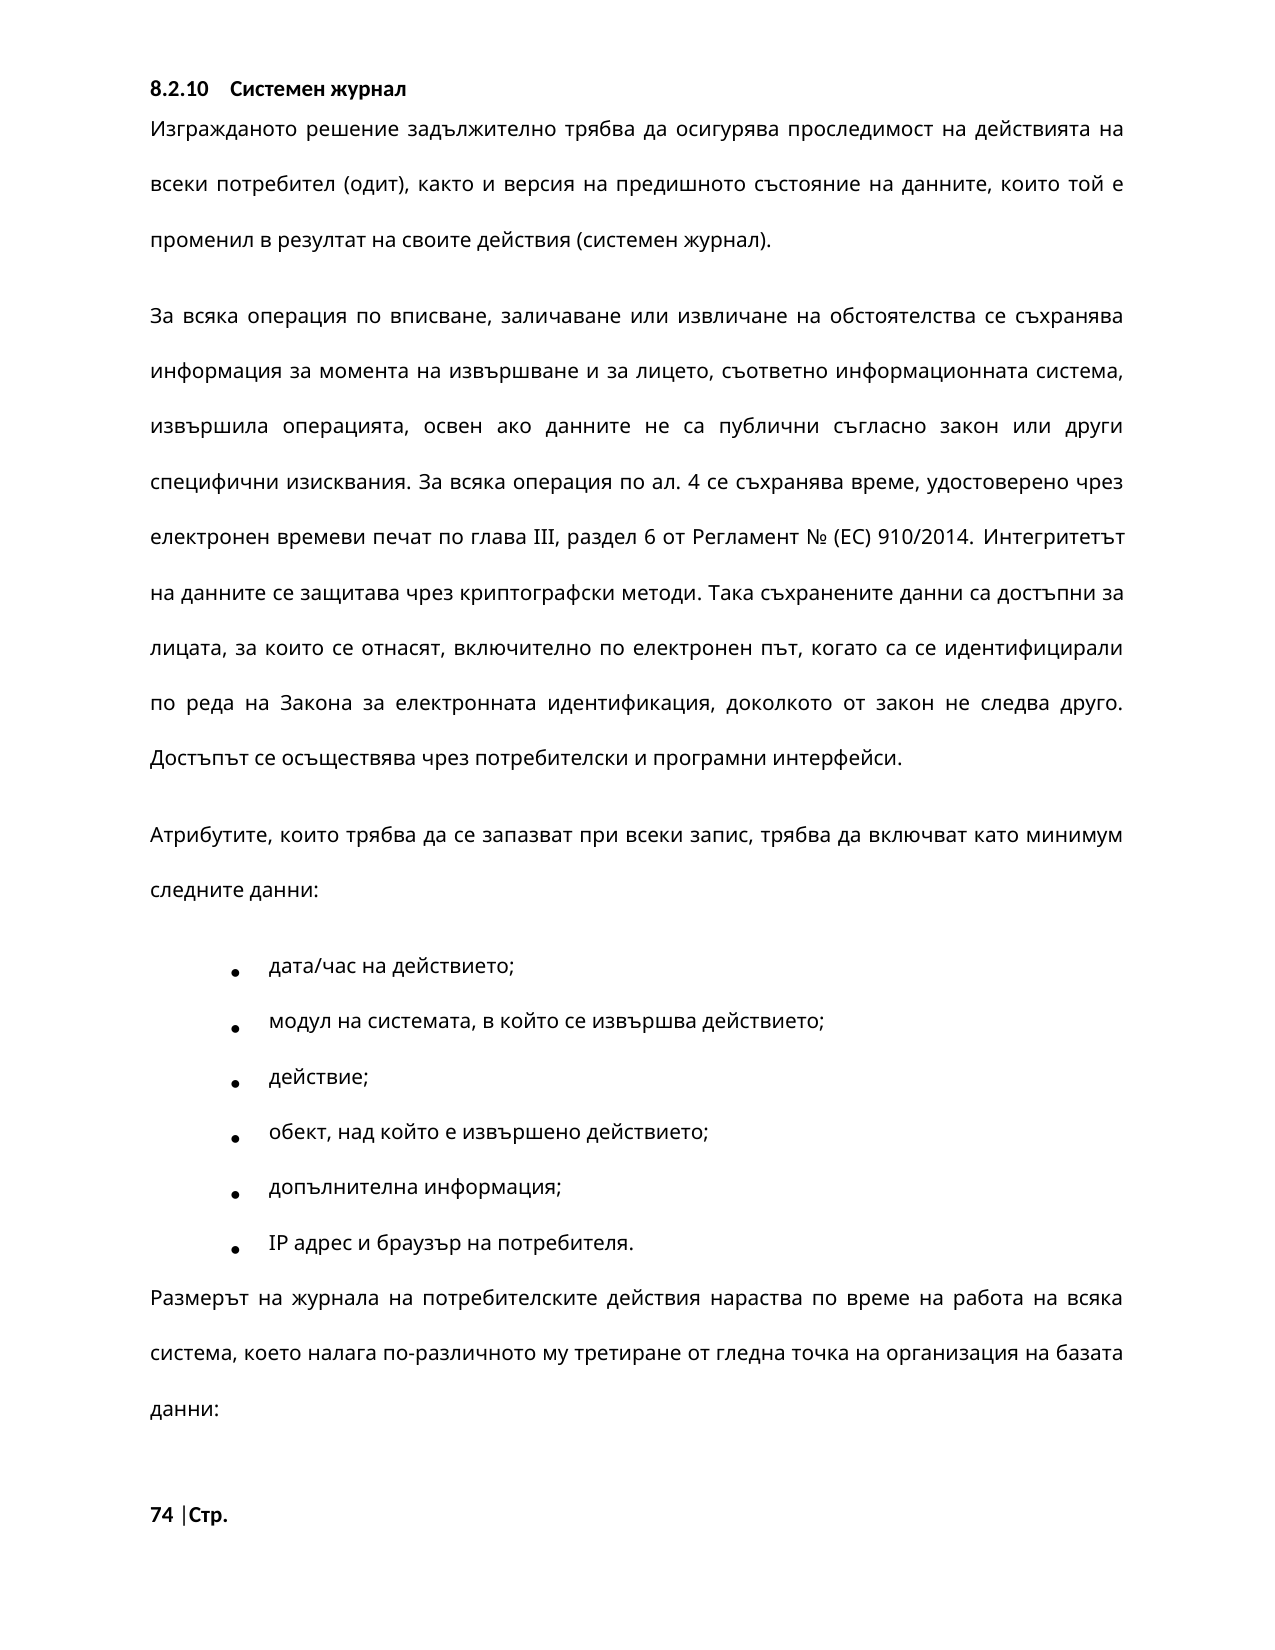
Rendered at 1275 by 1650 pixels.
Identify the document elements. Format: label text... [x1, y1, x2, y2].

text Атрибутите, които трябва да се запазват при всеки запис, трябва да включват като минимум следните данни: [150, 820, 1125, 912]
text Изгражданото решение задължително трябва да осигурява проследимост на действията на всеки потребител (одит), както и версия на предишното състояние на данните, които той е променил в резултат на своите действия (системен журнал). [150, 114, 1125, 262]
subtitle Системен журнал [150, 74, 1125, 102]
list дата/час на действието; [231, 951, 1125, 988]
list модул на системата, в който се извършва действието; [231, 1006, 1125, 1043]
list действие; [231, 1062, 1125, 1099]
list IP адрес и браузър на потребителя. [231, 1228, 1125, 1264]
text Размерът на журнала на потребителските действия нараства по време на работа на всяка система, което налага по-различното му третиране от гледна точка на организация на базата данни: [150, 1283, 1125, 1431]
list допълнителна информация; [231, 1172, 1125, 1209]
list обект, над който е извършено действието; [231, 1117, 1125, 1154]
text За всяка операция по вписване, заличаване или извличане на обстоятелства се съхранява информация за момента на извършване и за лицето, съответно информационната система, извършила операцията, освен ако данните не са публични съгласно закон или други специфични изисквания. За всяка операция по ал. 4 се съхранява време, удостоверено чрез електронен времеви печат по глава III, раздел 6 от Регламент № (ЕС) 910/2014. Интегритетът на данните се защитава чрез криптографски методи. Така съхранените данни са достъпни за лицата, за които се отнасят, включително по електронен път, когато са се идентифицирали по реда на Закона за електронната идентификация, доколкото от закон не следва друго. Достъпът се осъществява чрез потребителски и програмни интерфейси. [150, 301, 1125, 780]
